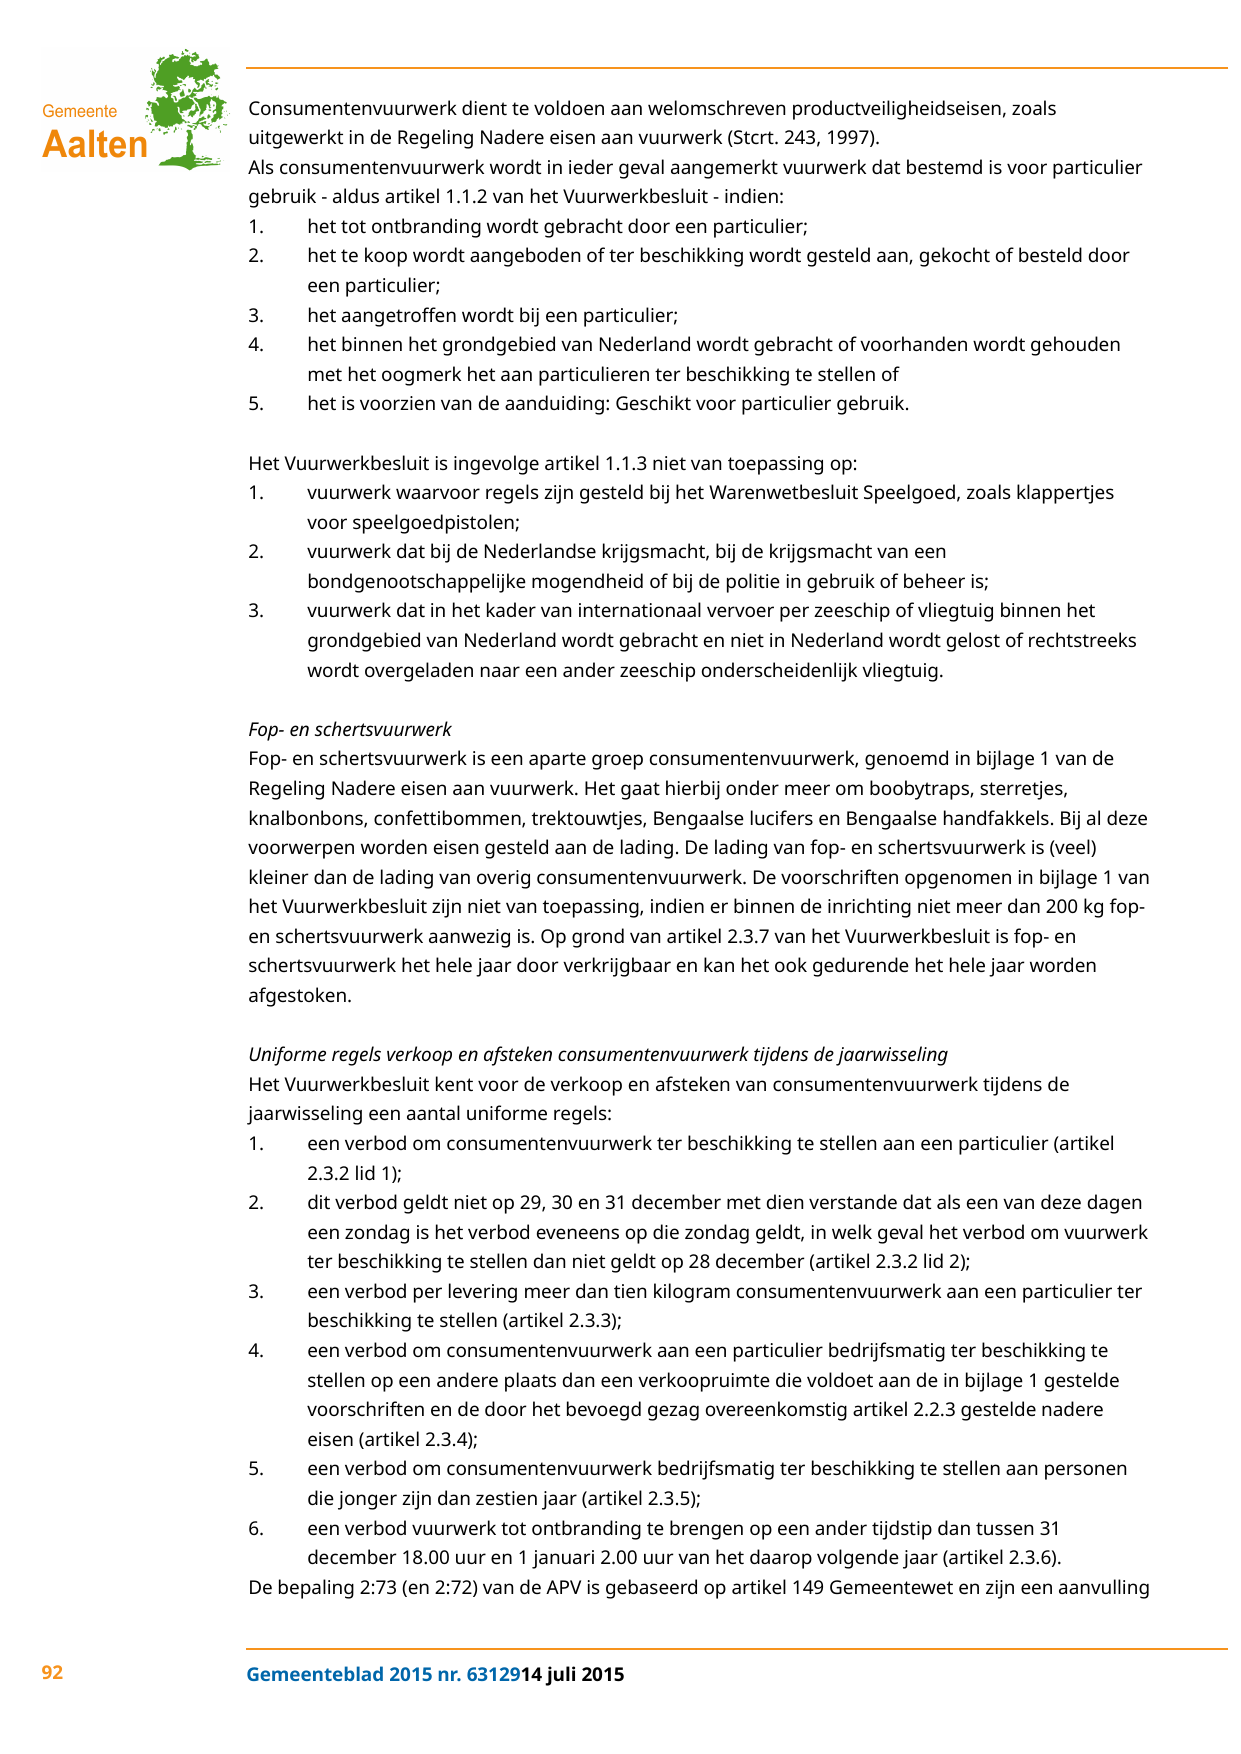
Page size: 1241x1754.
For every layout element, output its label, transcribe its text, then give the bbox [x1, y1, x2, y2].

list een verbod vuurwerk tot ontbranding te brengen op een ander tijdstip dan tussen 31 december 18.00 uur en 1 januari 2.00 uur van het daarop volgende jaar (artikel 2.3.6). [248, 1515, 1152, 1570]
list een verbod per levering meer dan tien kilogram consumentenvuurwerk aan een particulier ter beschikking te stellen (artikel 2.3.3); [248, 1278, 1152, 1333]
text Het Vuurwerkbesluit is ingevolge artikel 1.1.3 niet van toepassing op: [248, 450, 1152, 476]
picture [41, 47, 231, 172]
list vuurwerk dat bij de Nederlandse krijgsmacht, bij de krijgsmacht van een bondgenootschappelijke mogendheid of bij de politie in gebruik of beheer is; [248, 538, 1152, 594]
list het te koop wordt aangeboden of ter beschikking wordt gesteld aan, gekocht of besteld door een particulier; [248, 243, 1152, 298]
text Als consumentenvuurwerk wordt in ieder geval aangemerkt vuurwerk dat bestemd is voor particulier gebruik - aldus artikel 1.1.2 van het Vuurwerkbesluit - indien: [248, 154, 1152, 209]
list het is voorzien van de aanduiding: Geschikt voor particulier gebruik. [248, 391, 1152, 416]
list vuurwerk dat in het kader van internationaal vervoer per zeeschip of vliegtuig binnen het grondgebied van Nederland wordt gebracht en niet in Nederland wordt gelost of rechtstreeks wordt overgeladen naar een ander zeeschip onderscheidenlijk vliegtuig. [248, 598, 1152, 683]
text Fop- en schertsvuurwerk [248, 716, 1152, 742]
list vuurwerk waarvoor regels zijn gesteld bij het Warenwetbesluit Speelgoed, zoals klappertjes voor speelgoedpistolen; [248, 479, 1152, 535]
list het aangetroffen wordt bij een particulier; [248, 302, 1152, 328]
text De bepaling 2:73 (en 2:72) van de APV is gebaseerd op artikel 149 Gemeentewet en zijn een aanvulling [248, 1574, 1152, 1600]
list dit verbod geldt niet op 29, 30 en 31 december met dien verstande dat als een van deze dagen een zondag is het verbod eveneens op die zondag geldt, in welk geval het verbod om vuurwerk ter beschikking te stellen dan niet geldt op 28 december (artikel 2.3.2 lid 2); [248, 1189, 1152, 1274]
text Consumentenvuurwerk dient te voldoen aan welomschreven productveiligheidseisen, zoals uitgewerkt in de Regeling Nadere eisen aan vuurwerk (Stcrt. 243, 1997). [248, 95, 1152, 150]
text Uniforme regels verkoop en afsteken consumentenvuurwerk tijdens de jaarwisseling [248, 1041, 1152, 1067]
list een verbod om consumentenvuurwerk aan een particulier bedrijfsmatig ter beschikking te stellen op een andere plaats dan een verkoopruimte die voldoet aan de in bijlage 1 gestelde voorschriften en de door het bevoegd gezag overeenkomstig artikel 2.2.3 gestelde nadere eisen (artikel 2.3.4); [248, 1337, 1152, 1452]
list het tot ontbranding wordt gebracht door een particulier; [248, 213, 1152, 239]
list een verbod om consumentenvuurwerk ter beschikking te stellen aan een particulier (artikel 2.3.2 lid 1); [248, 1130, 1152, 1186]
text Het Vuurwerkbesluit kent voor de verkoop en afsteken van consumentenvuurwerk tijdens de jaarwisseling een aantal uniforme regels: [248, 1071, 1152, 1126]
text Fop- en schertsvuurwerk is een aparte groep consumentenvuurwerk, genoemd in bijlage 1 van de Regeling Nadere eisen aan vuurwerk. Het gaat hierbij onder meer om boobytraps, sterretjes, knalbonbons, confettibommen, trektouwtjes, Bengaalse lucifers en Bengaalse handfakkels. Bij al deze voorwerpen worden eisen gesteld aan de lading. De lading van fop- en schertsvuurwerk is (veel) kleiner dan de lading van overig consumentenvuurwerk. De voorschriften opgenomen in bijlage 1 van het Vuurwerkbesluit zijn niet van toepassing, indien er binnen de inrichting niet meer dan 200 kg fop- en schertsvuurwerk aanwezig is. Op grond van artikel 2.3.7 van het Vuurwerkbesluit is fop- en schertsvuurwerk het hele jaar door verkrijgbaar en kan het ook gedurende het hele jaar worden afgestoken. [248, 746, 1152, 1008]
list een verbod om consumentenvuurwerk bedrijfsmatig ter beschikking te stellen aan personen die jonger zijn dan zestien jaar (artikel 2.3.5); [248, 1456, 1152, 1511]
list het binnen het grondgebied van Nederland wordt gebracht of voorhanden wordt gehouden met het oogmerk het aan particulieren ter beschikking te stellen of [248, 331, 1152, 387]
